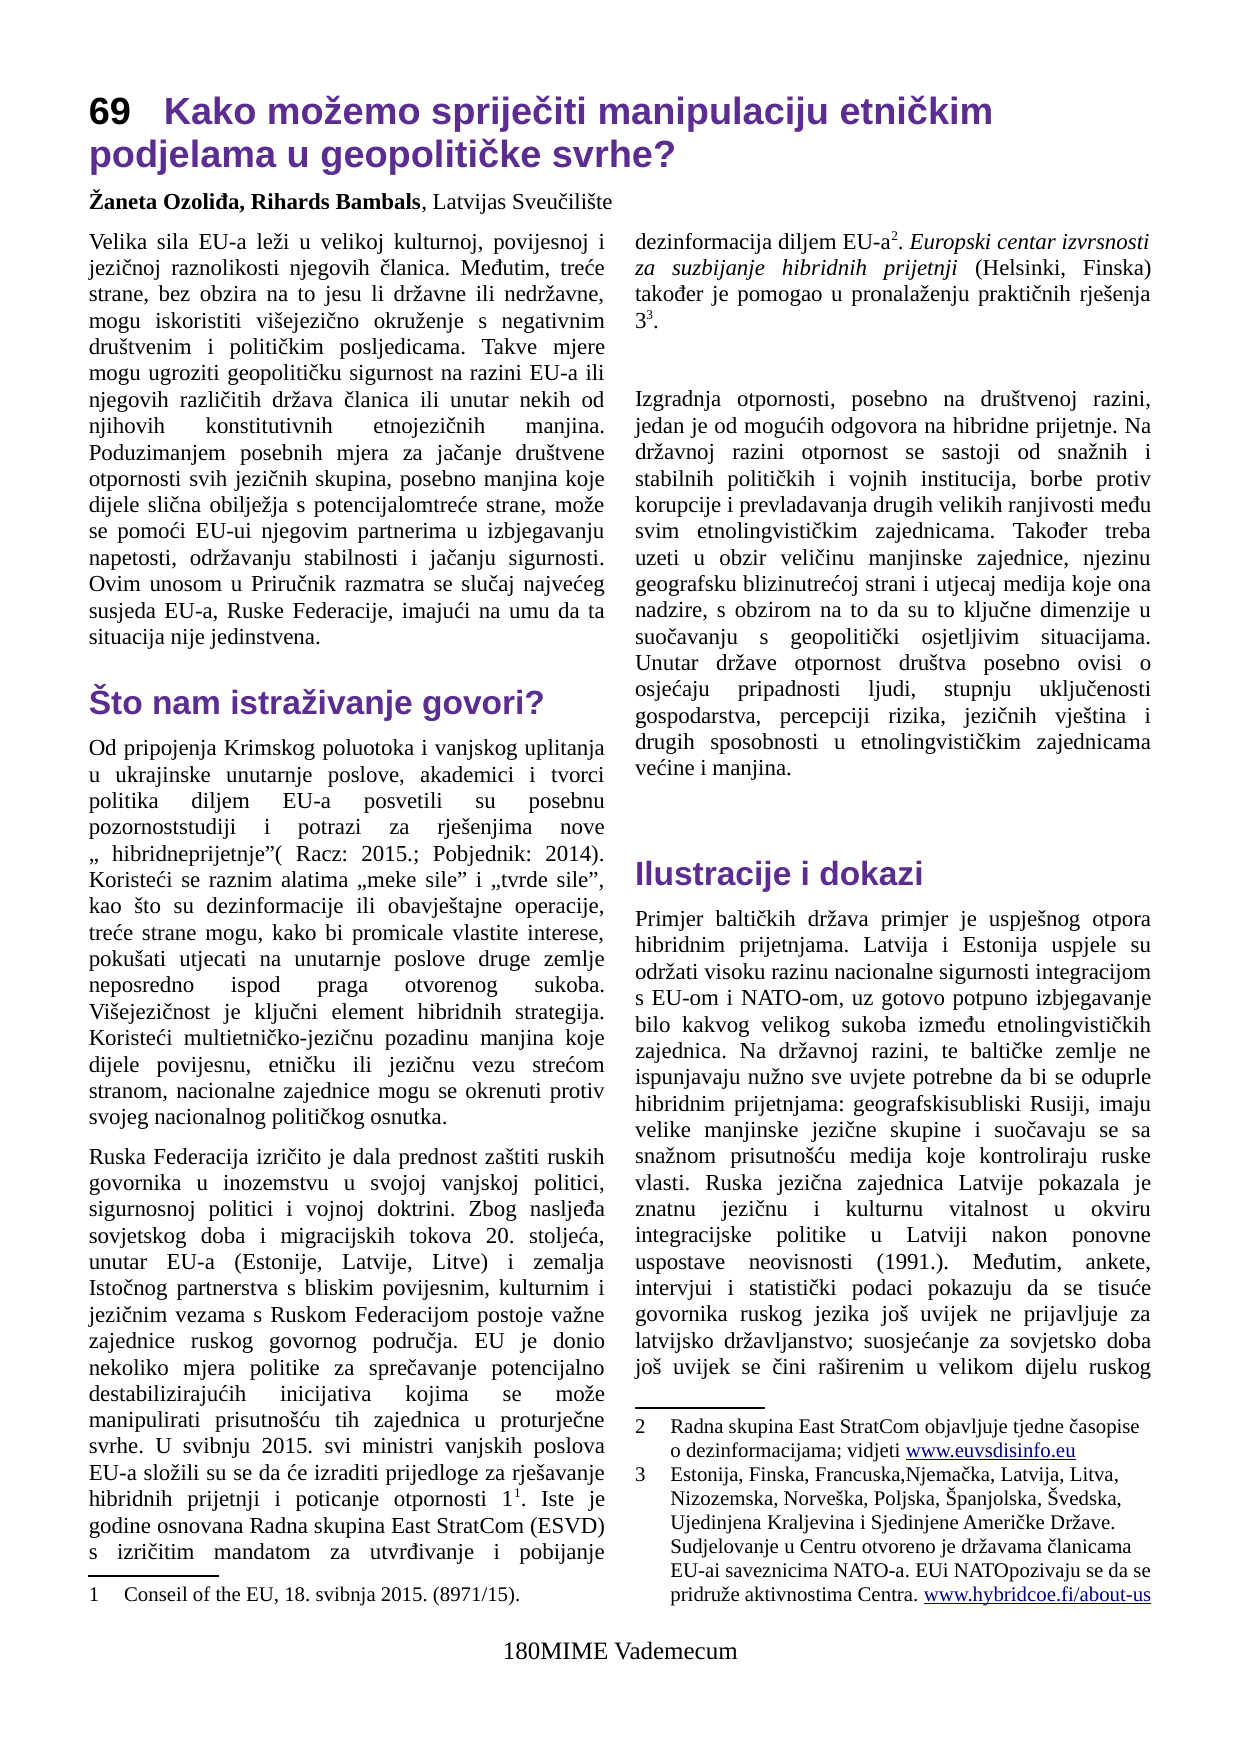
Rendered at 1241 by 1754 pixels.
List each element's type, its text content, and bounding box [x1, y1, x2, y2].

text Ruska Federacija izričito je dala prednost zaštiti ruskih govornika u inozemstvu u svojoj vanjskoj politici, sigurnosnoj politici i vojnoj doktrini. Zbog nasljeđa sovjetskog doba i migracijskih tokova 20. stoljeća, unutar EU-a (Estonije, Latvije, Litve) i zemalja Istočnog partnerstva s bliskim povijesnim, kulturnim i jezičnim vezama s Ruskom Federacijom postoje važne zajednice ruskog govornog područja. EU je donio nekoliko mjera politike za sprečavanje potencijalno destabilizirajućih inicijativa kojima se može manipulirati prisutnošću tih zajednica u proturječne svrhe. U svibnju 2015. svi ministri vanjskih poslova EU-a složili su se da će izraditi prijedloge za rješavanje hibridnih prijetnji i poticanje otpornosti 1. Iste je godine osnovana Radna skupina East StratCom (ESVD) s izričitim mandatom za utvrđivanje i pobijanje [88, 1143, 605, 1564]
text Velika sila EU-a leži u velikoj kulturnoj, povijesnoj i jezičnoj raznolikosti njegovih članica. Međutim, treće strane, bez obzira na to jesu li državne ili nedržavne, mogu iskoristiti višejezično okruženje s negativnim društvenim i političkim posljedicama. Takve mjere mogu ugroziti geopolitičku sigurnost na razini EU-a ili njegovih različitih država članica ili unutar nekih od njihovih konstitutivnih etnojezičnih manjina. Poduzimanjem posebnih mjera za jačanje društvene otpornosti svih jezičnih skupina, posebno manjina koje dijele slična obilježja s potencijalomtreće strane, može se pomoći EU-ui njegovim partnerima u izbjegavanju napetosti, održavanju stabilnosti i jačanju sigurnosti. Ovim unosom u Priručnik razmatra se slučaj najvećeg susjeda EU-a, Ruske Federacije, imajući na umu da ta situacija nije jedinstvena. [88, 228, 605, 649]
subtitle Ilustracije i dokazi [635, 854, 1152, 893]
text Žaneta Ozoliđa, Rihards Bambals, Latvijas Sveučilište [88, 188, 1152, 215]
text Izgradnja otpornosti, posebno na društvenoj razini, jedan je od mogućih odgovora na hibridne prijetnje. Na državnoj razini otpornost se sastoji od snažnih i stabilnih političkih i vojnih institucija, borbe protiv korupcije i prevladavanja drugih velikih ranjivosti među svim etnolingvističkim zajednicama. Također treba uzeti u obzir veličinu manjinske zajednice, njezinu geografsku blizinutrećoj strani i utjecaj medija koje ona nadzire, s obzirom na to da su to ključne dimenzije u suočavanju s geopolitički osjetljivim situacijama. Unutar države otpornost društva posebno ovisi o osjećaju pripadnosti ljudi, stupnju uključenosti gospodarstva, percepciji rizika, jezičnih vještina i drugih sposobnosti u etnolingvističkim zajednicama većine i manjina. [635, 386, 1152, 781]
subtitle Što nam istraživanje govori? [88, 683, 605, 722]
text Primjer baltičkih država primjer je uspješnog otpora hibridnim prijetnjama. Latvija i Estonija uspjele su održati visoku razinu nacionalne sigurnosti integracijom s EU-om i NATO-om, uz gotovo potpuno izbjegavanje bilo kakvog velikog sukoba između etnolingvističkih zajednica. Na državnoj razini, te baltičke zemlje ne ispunjavaju nužno sve uvjete potrebne da bi se oduprle hibridnim prijetnjama: geografskisubliski Rusiji, imaju velike manjinske jezične skupine i suočavaju se sa snažnom prisutnošću medija koje kontroliraju ruske vlasti. Ruska jezična zajednica Latvije pokazala je znatnu jezičnu i kulturnu vitalnost u okviru integracijske politike u Latviji nakon ponovne uspostave neovisnosti (1991.). Međutim, ankete, intervjui i statistički podaci pokazuju da se tisuće govornika ruskog jezika još uvijek ne prijavljuje za latvijsko državljanstvo; suosjećanje za sovjetsko doba još uvijek se čini raširenim u velikom dijelu ruskog [635, 905, 1152, 1379]
text Radna skupina East StratCom objavljuje tjedne časopise o dezinformacijama; vidjeti www.euvsdisinfo.eu [635, 1414, 1152, 1462]
text Estonija, Finska, Francuska,Njemačka, Latvija, Litva, Nizozemska, Norveška, Poljska, Španjolska, Švedska, Ujedinjena Kraljevina i Sjedinjene Američke Države. Sudjelovanje u Centru otvoreno je državama članicama EU-ai saveznicima NATO-a. EUi NATOpozivaju se da se pridruže aktivnostima Centra. www.hybridcoe.fi/about-us [635, 1462, 1152, 1606]
subtitle Kako možemo spriječiti manipulaciju etničkim podjelama u geopolitičke svrhe? [88, 88, 1152, 176]
text Od pripojenja Krimskog poluotoka i vanjskog uplitanja u ukrajinske unutarnje poslove, akademici i tvorci politika diljem EU-a posvetili su posebnu pozornoststudiji i potrazi za rješenjima nove „ hibridneprijetnje”( Racz: 2015.; Pobjednik: 2014). Koristeći se raznim alatima „meke sile” i „tvrde sile”, kao što su dezinformacije ili obavještajne operacije, treće strane mogu, kako bi promicale vlastite interese, pokušati utjecati na unutarnje poslove druge zemlje neposredno ispod praga otvorenog sukoba. Višejezičnost je ključni element hibridnih strategija. Koristeći multietničko-jezičnu pozadinu manjina koje dijele povijesnu, etničku ili jezičnu vezu strećom stranom, nacionalne zajednice mogu se okrenuti protiv svojeg nacionalnog političkog osnutka. [88, 734, 605, 1130]
text dezinformacija diljem EU-a. Europski centar izvrsnosti za suzbijanje hibridnih prijetnji (Helsinki, Finska) također je pomogao u pronalaženju praktičnih rješenja 3. [635, 228, 1152, 333]
text Conseil of the EU, 18. svibnja 2015. (8971/15). [88, 1582, 605, 1606]
